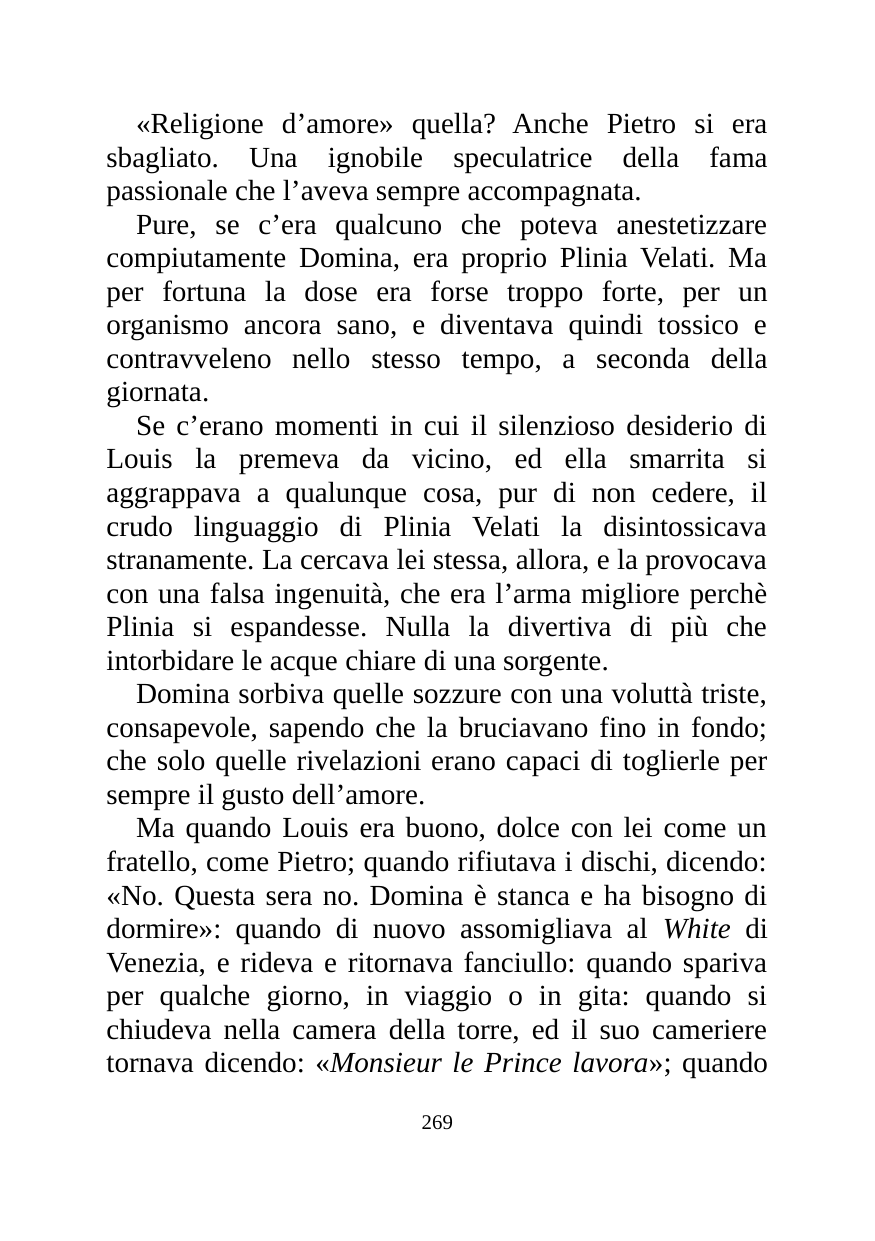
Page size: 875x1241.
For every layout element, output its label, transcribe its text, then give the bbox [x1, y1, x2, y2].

text Pure, se c’era qualcuno che poteva anestetizzare compiutamente Domina, era proprio Plinia Velati. Ma per fortuna la dose era forse troppo forte, per un organismo ancora sano, e diventava quindi tossico e contravveleno nello stesso tempo, a seconda della giornata. [106, 207, 768, 408]
text «Religione d’amore» quella? Anche Pietro si era sbagliato. Una ignobile speculatrice della fama passionale che l’aveva sempre accompagnata. [106, 106, 768, 207]
text Ma quando Louis era buono, dolce con lei come un fratello, come Pietro; quando rifiutava i dischi, dicendo: «No. Questa sera no. Domina è stanca e ha bisogno di dormire»: quando di nuovo assomigliava al White di Venezia, e rideva e ritornava fanciullo: quando spariva per qualche giorno, in viaggio o in gita: quando si chiudeva nella camera della torre, ed il suo cameriere tornava dicendo: «Monsieur le Prince lavora»; quando [106, 811, 768, 1079]
text Se c’erano momenti in cui il silenzioso desiderio di Louis la premeva da vicino, ed ella smarrita si aggrappava a qualunque cosa, pur di non cedere, il crudo linguaggio di Plinia Velati la disintossicava stranamente. La cercava lei stessa, allora, e la provocava con una falsa ingenuità, che era l’arma migliore perchè Plinia si espandesse. Nulla la divertiva di più che intorbidare le acque chiare di una sorgente. [106, 408, 768, 676]
text Domina sorbiva quelle sozzure con una voluttà triste, consapevole, sapendo che la bruciavano fino in fondo; che solo quelle rivelazioni erano capaci di toglierle per sempre il gusto dell’amore. [106, 676, 768, 811]
